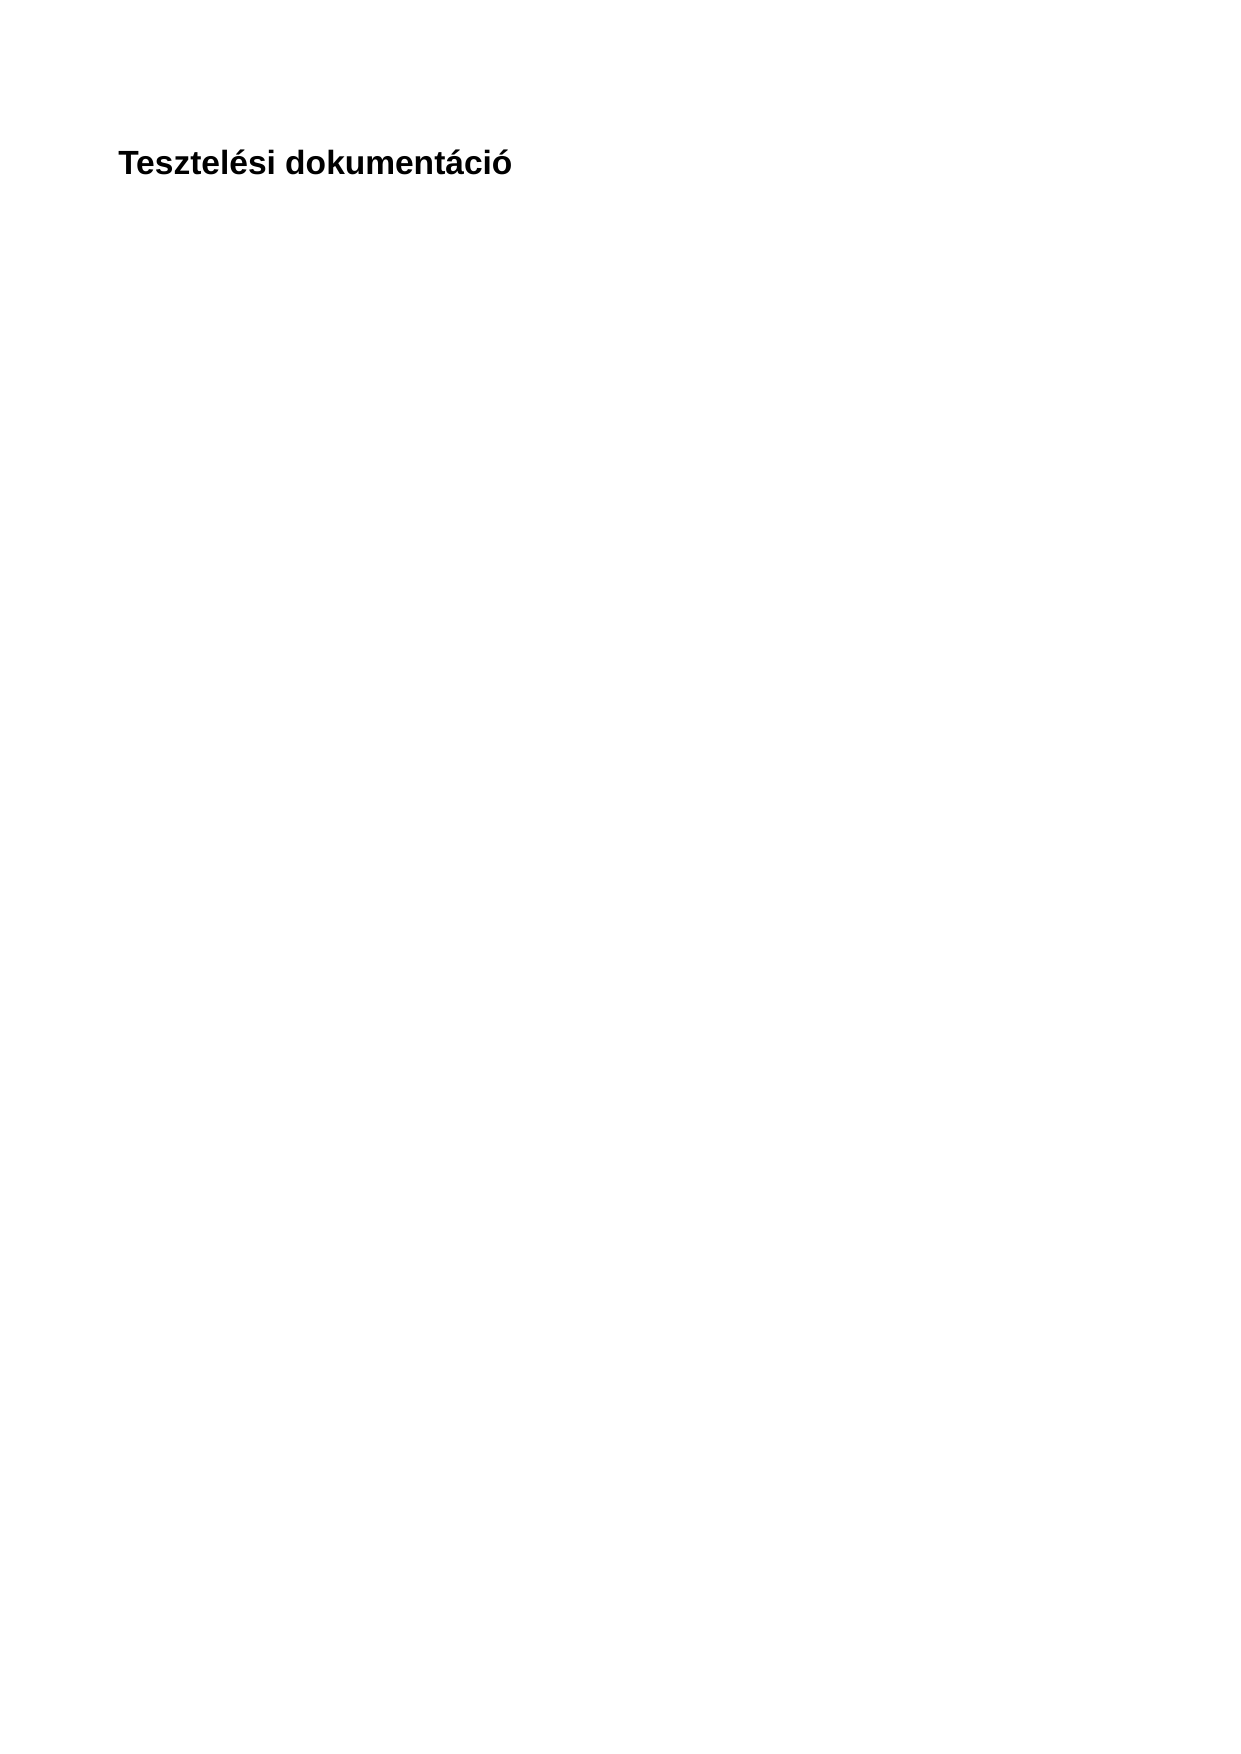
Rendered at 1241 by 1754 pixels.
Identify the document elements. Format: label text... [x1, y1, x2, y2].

subtitle Tesztelési dokumentáció [118, 143, 1122, 182]
